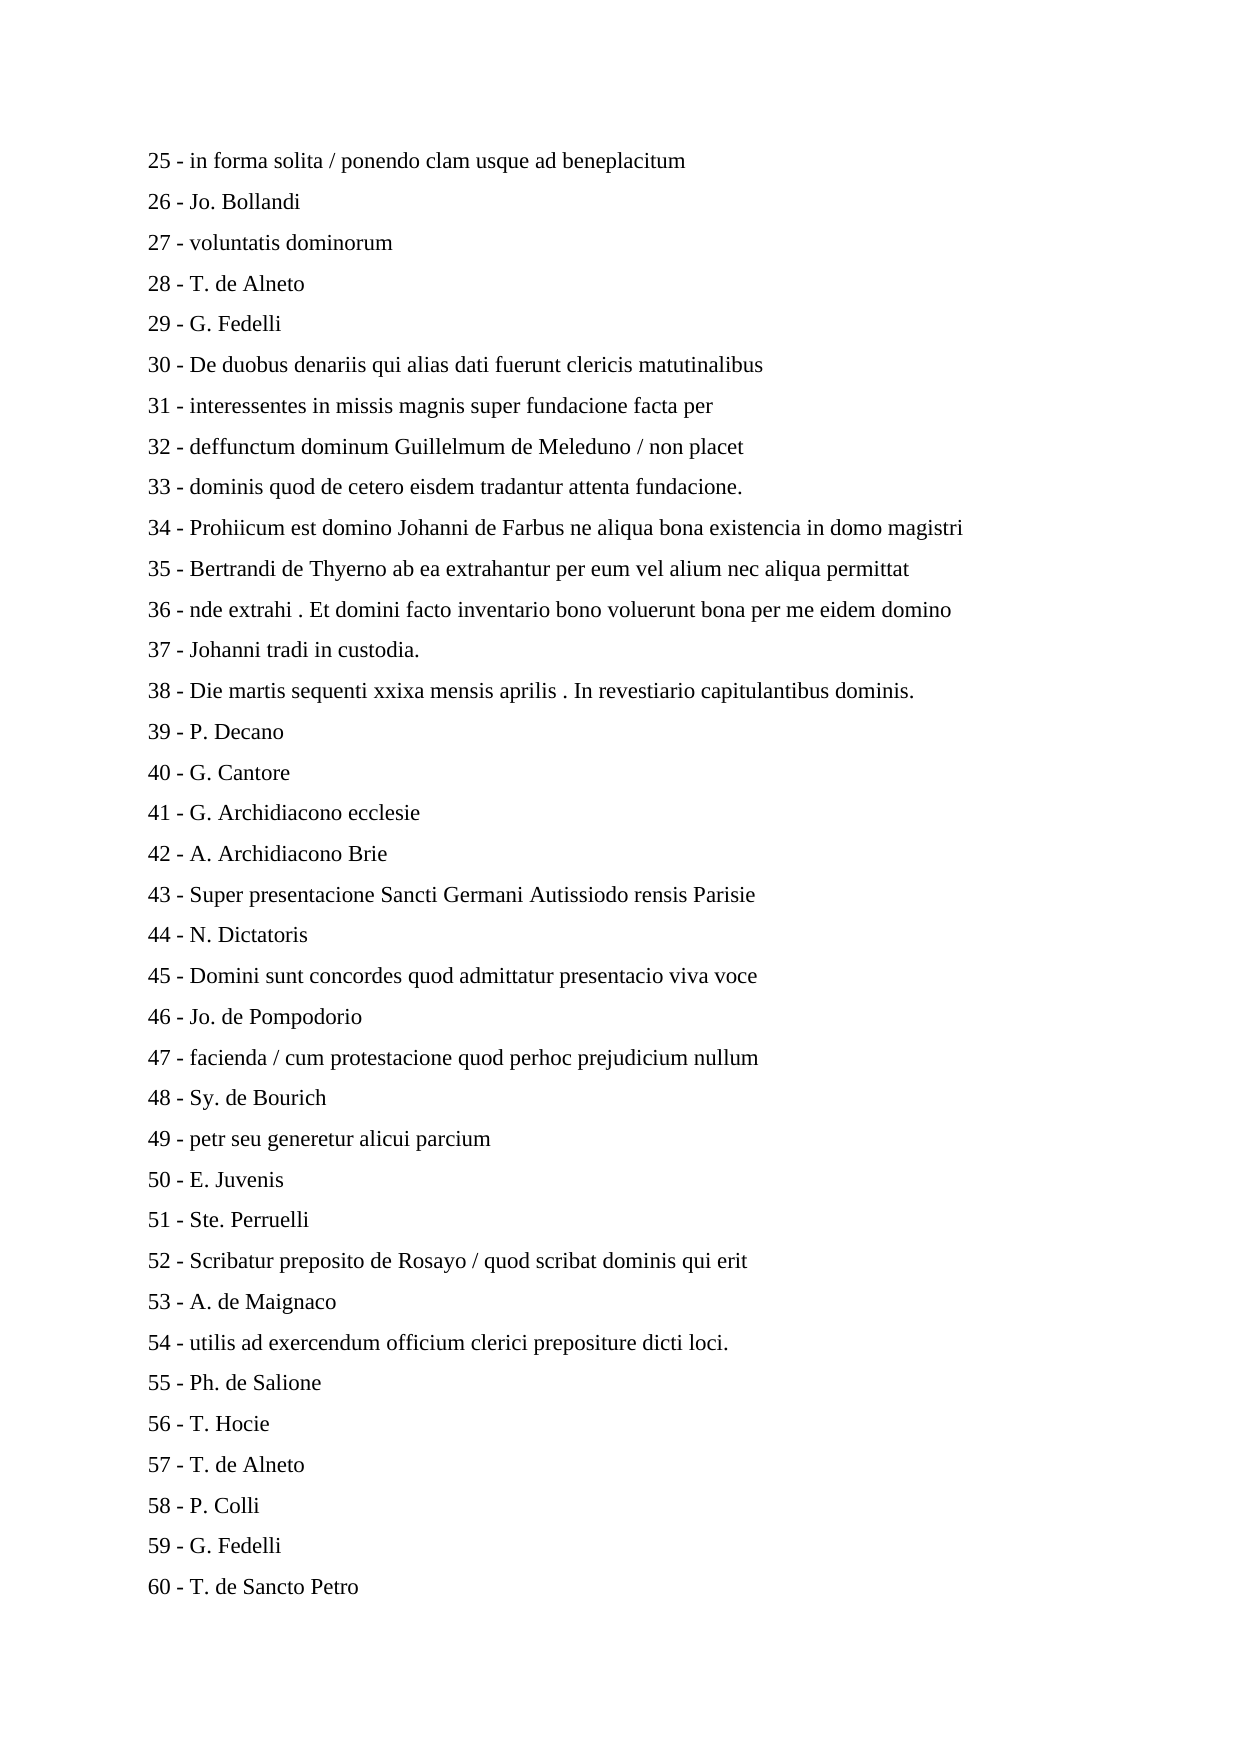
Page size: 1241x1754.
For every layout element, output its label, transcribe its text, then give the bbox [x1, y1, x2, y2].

text 56 - T. Hocie [148, 1410, 1093, 1437]
text 27 - voluntatis dominorum [148, 229, 1093, 255]
text 54 - utilis ad exercendum officium clerici prepositure dicti loci. [148, 1329, 1093, 1355]
text 35 - Bertrandi de Thyerno ab ea extrahantur per eum vel alium nec aliqua permittat [148, 555, 1093, 581]
text 44 - N. Dictatoris [148, 921, 1093, 948]
text 43 - Super presentacione Sancti Germani Autissiodo rensis Parisie [148, 881, 1093, 907]
text 26 - Jo. Bollandi [148, 188, 1093, 215]
text 29 - G. Fedelli [148, 311, 1093, 337]
text 45 - Domini sunt concordes quod admittatur presentacio viva voce [148, 962, 1093, 988]
text 31 - interessentes in missis magnis super fundacione facta per [148, 392, 1093, 418]
text 36 - nde extrahi . Et domini facto inventario bono voluerunt bona per me eidem domino [148, 596, 1093, 622]
text 60 - T. de Sancto Petro [148, 1573, 1093, 1599]
text 39 - P. Decano [148, 718, 1093, 744]
text 38 - Die martis sequenti xxixa mensis aprilis . In revestiario capitulantibus dominis. [148, 677, 1093, 703]
text 53 - A. de Maignaco [148, 1288, 1093, 1314]
text 47 - facienda / cum protestacione quod perhoc prejudicium nullum [148, 1044, 1093, 1070]
text 55 - Ph. de Salione [148, 1369, 1093, 1396]
text 58 - P. Colli [148, 1492, 1093, 1518]
text 51 - Ste. Perruelli [148, 1207, 1093, 1233]
text 37 - Johanni tradi in custodia. [148, 636, 1093, 663]
text 57 - T. de Alneto [148, 1451, 1093, 1477]
text 32 - deffunctum dominum Guillelmum de Meleduno / non placet [148, 433, 1093, 459]
text 48 - Sy. de Bourich [148, 1084, 1093, 1111]
text 46 - Jo. de Pompodorio [148, 1003, 1093, 1029]
text 28 - T. de Alneto [148, 270, 1093, 296]
text 41 - G. Archidiacono ecclesie [148, 799, 1093, 826]
text 42 - A. Archidiacono Brie [148, 840, 1093, 866]
text 52 - Scribatur preposito de Rosayo / quod scribat dominis qui erit [148, 1247, 1093, 1274]
text 40 - G. Cantore [148, 758, 1093, 785]
text 34 - Prohiicum est domino Johanni de Farbus ne aliqua bona existencia in domo magistri [148, 514, 1093, 541]
text 59 - G. Fedelli [148, 1532, 1093, 1559]
text 25 - in forma solita / ponendo clam usque ad beneplacitum [148, 148, 1093, 174]
text 49 - petr seu generetur alicui parcium [148, 1125, 1093, 1151]
text 50 - E. Juvenis [148, 1166, 1093, 1192]
text 30 - De duobus denariis qui alias dati fuerunt clericis matutinalibus [148, 351, 1093, 378]
text 33 - dominis quod de cetero eisdem tradantur attenta fundacione. [148, 473, 1093, 500]
